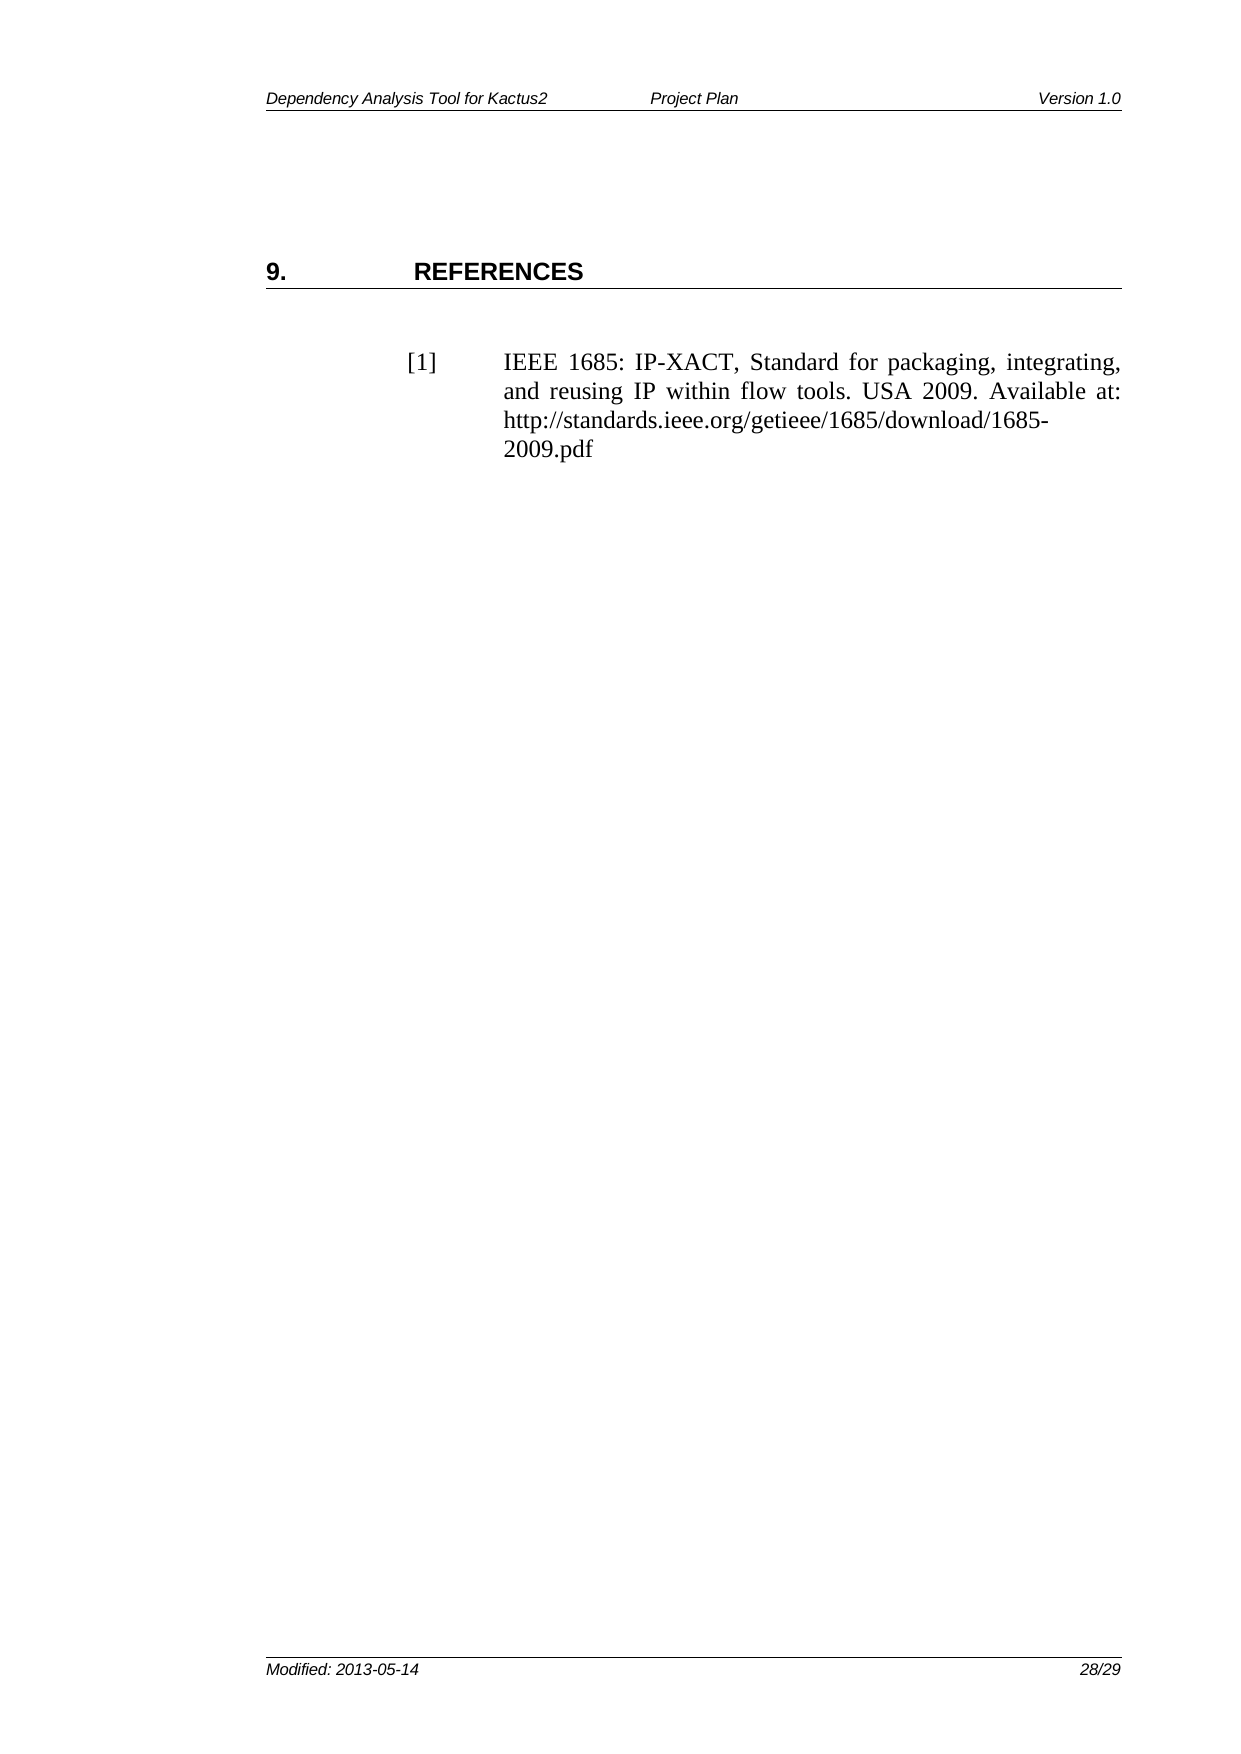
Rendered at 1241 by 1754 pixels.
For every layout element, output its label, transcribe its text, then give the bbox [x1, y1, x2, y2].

list IEEE 1685: IP-XACT, Standard for packaging, integrating, and reusing IP within flow tools. USA 2009. Available at: http://standards.ieee.org/getieee/1685/download/1685-2009.pdf [407, 347, 1122, 463]
subtitle References [266, 257, 1122, 288]
